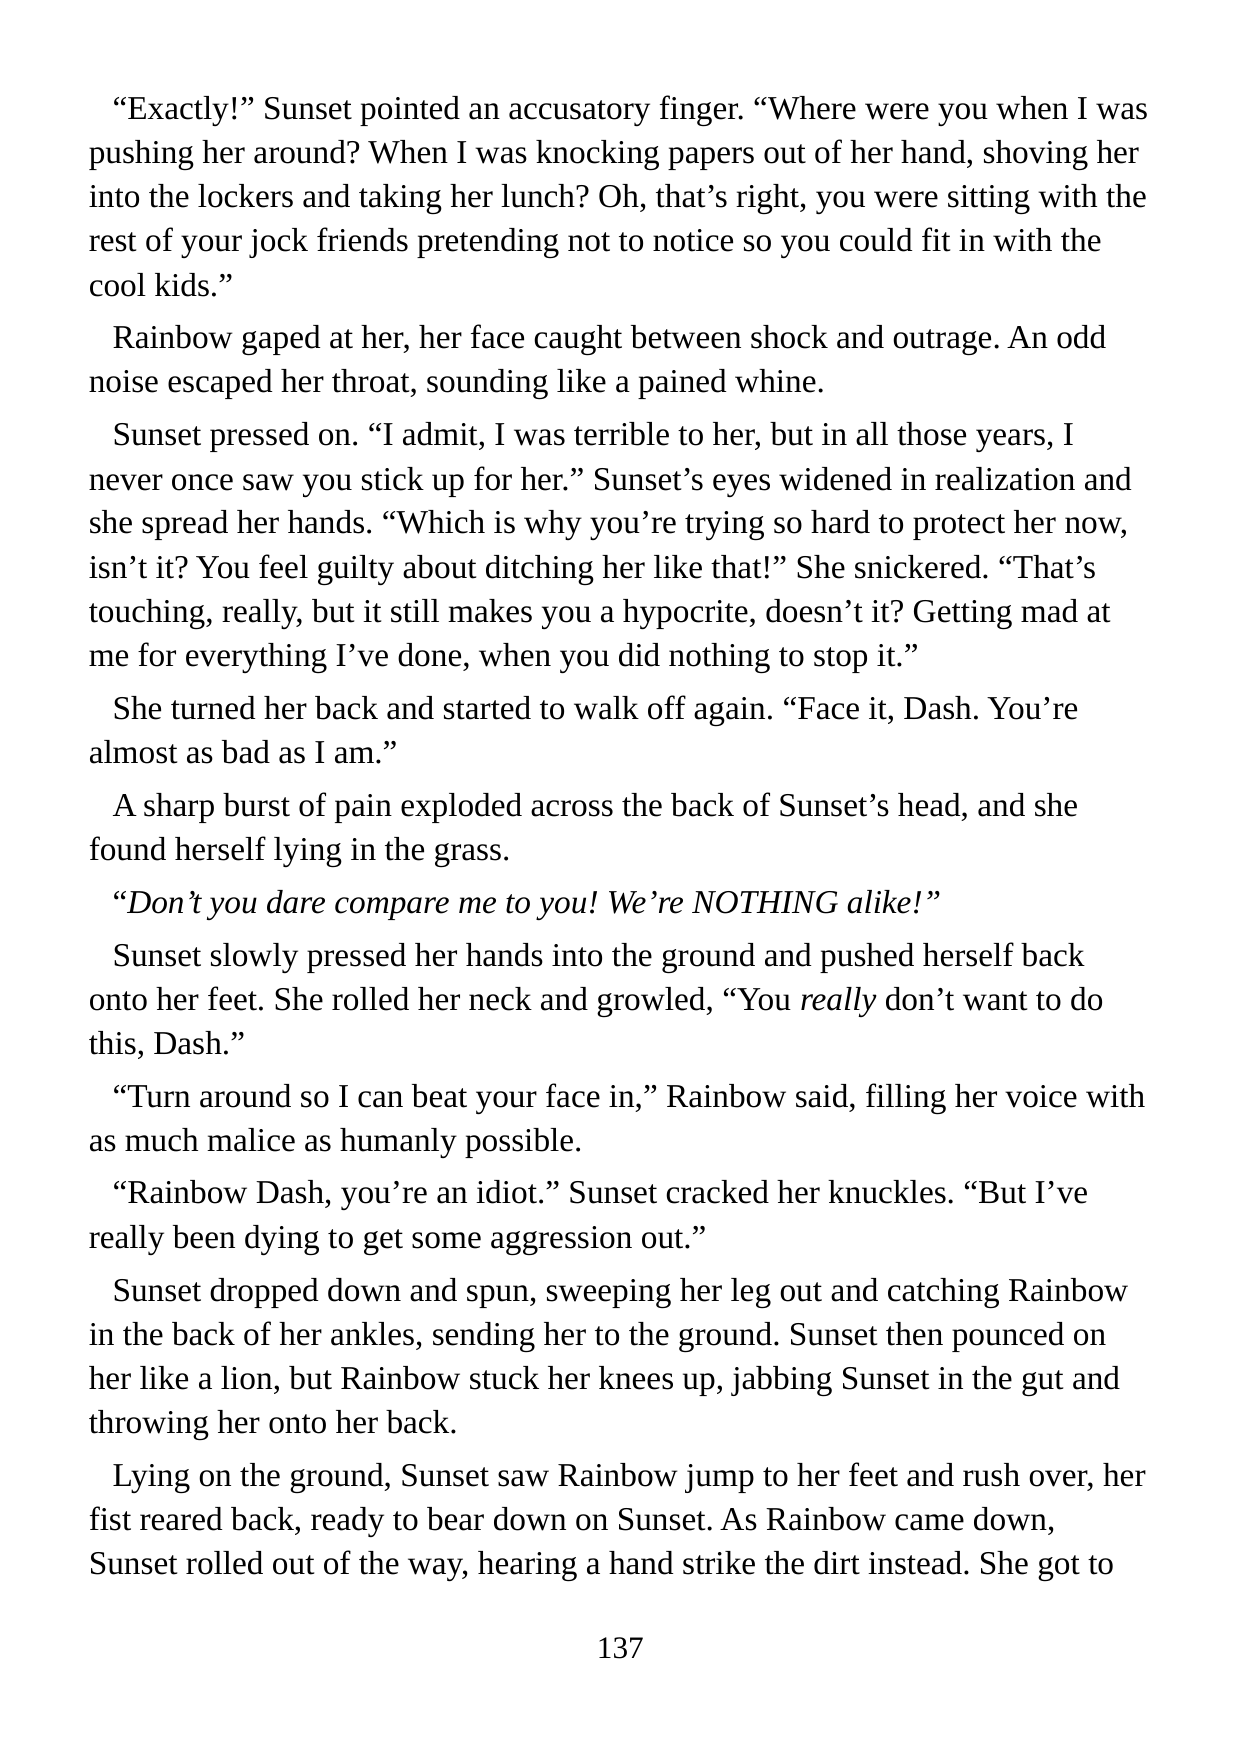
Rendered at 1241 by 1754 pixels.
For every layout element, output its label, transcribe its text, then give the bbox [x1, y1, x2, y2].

text A sharp burst of pain exploded across the back of Sunset’s head, and she found herself lying in the grass. [88, 785, 1152, 867]
text “Turn around so I can beat your face in,” Rainbow said, filling her voice with as much malice as humanly possible. [88, 1076, 1152, 1158]
text Sunset pressed on. “I admit, I was terrible to her, but in all those years, I never once saw you stick up for her.” Sunset’s eyes widened in realization and she spread her hands. “Which is why you’re trying so hard to protect her now, isn’t it? You feel guilty about ditching her like that!” She snickered. “That’s touching, really, but it still makes you a hypocrite, doesn’t it? Getting mad at me for everything I’ve done, when you did nothing to stop it.” [88, 415, 1152, 673]
text Lying on the ground, Sunset saw Rainbow jump to her feet and rush over, her fist reared back, ready to bear down on Sunset. As Rainbow came down, Sunset rolled out of the way, hearing a hand strike the dirt instead. She got to [88, 1455, 1152, 1581]
text “Rainbow Dash, you’re an idiot.” Sunset cracked her knuckles. “But I’ve really been dying to get some aggression out.” [88, 1173, 1152, 1255]
text “Exactly!” Sunset pointed an accusatory finger. “Where were you when I was pushing her around? When I was knocking papers out of her hand, shoving her into the lockers and taking her lunch? Oh, that’s right, you were sitting with the rest of your jock friends pretending not to notice so you could fit in with the cool kids.” [88, 88, 1152, 303]
text Sunset slowly pressed her hands into the ground and pushed herself back onto her feet. She rolled her neck and growled, “You really don’t want to do this, Dash.” [88, 935, 1152, 1061]
text Rainbow gaped at her, her face caught between shock and outrage. An odd noise escaped her throat, sounding like a pained whine. [88, 318, 1152, 400]
text She turned her back and started to walk off again. “Face it, Dash. You’re almost as bad as I am.” [88, 688, 1152, 770]
text “Don’t you dare compare me to you! We’re NOTHING alike!” [88, 882, 1152, 920]
text Sunset dropped down and spun, sweeping her leg out and catching Rainbow in the back of her ankles, sending her to the ground. Sunset then pounced on her like a lion, but Rainbow stuck her knees up, jabbing Sunset in the gut and throwing her onto her back. [88, 1270, 1152, 1440]
